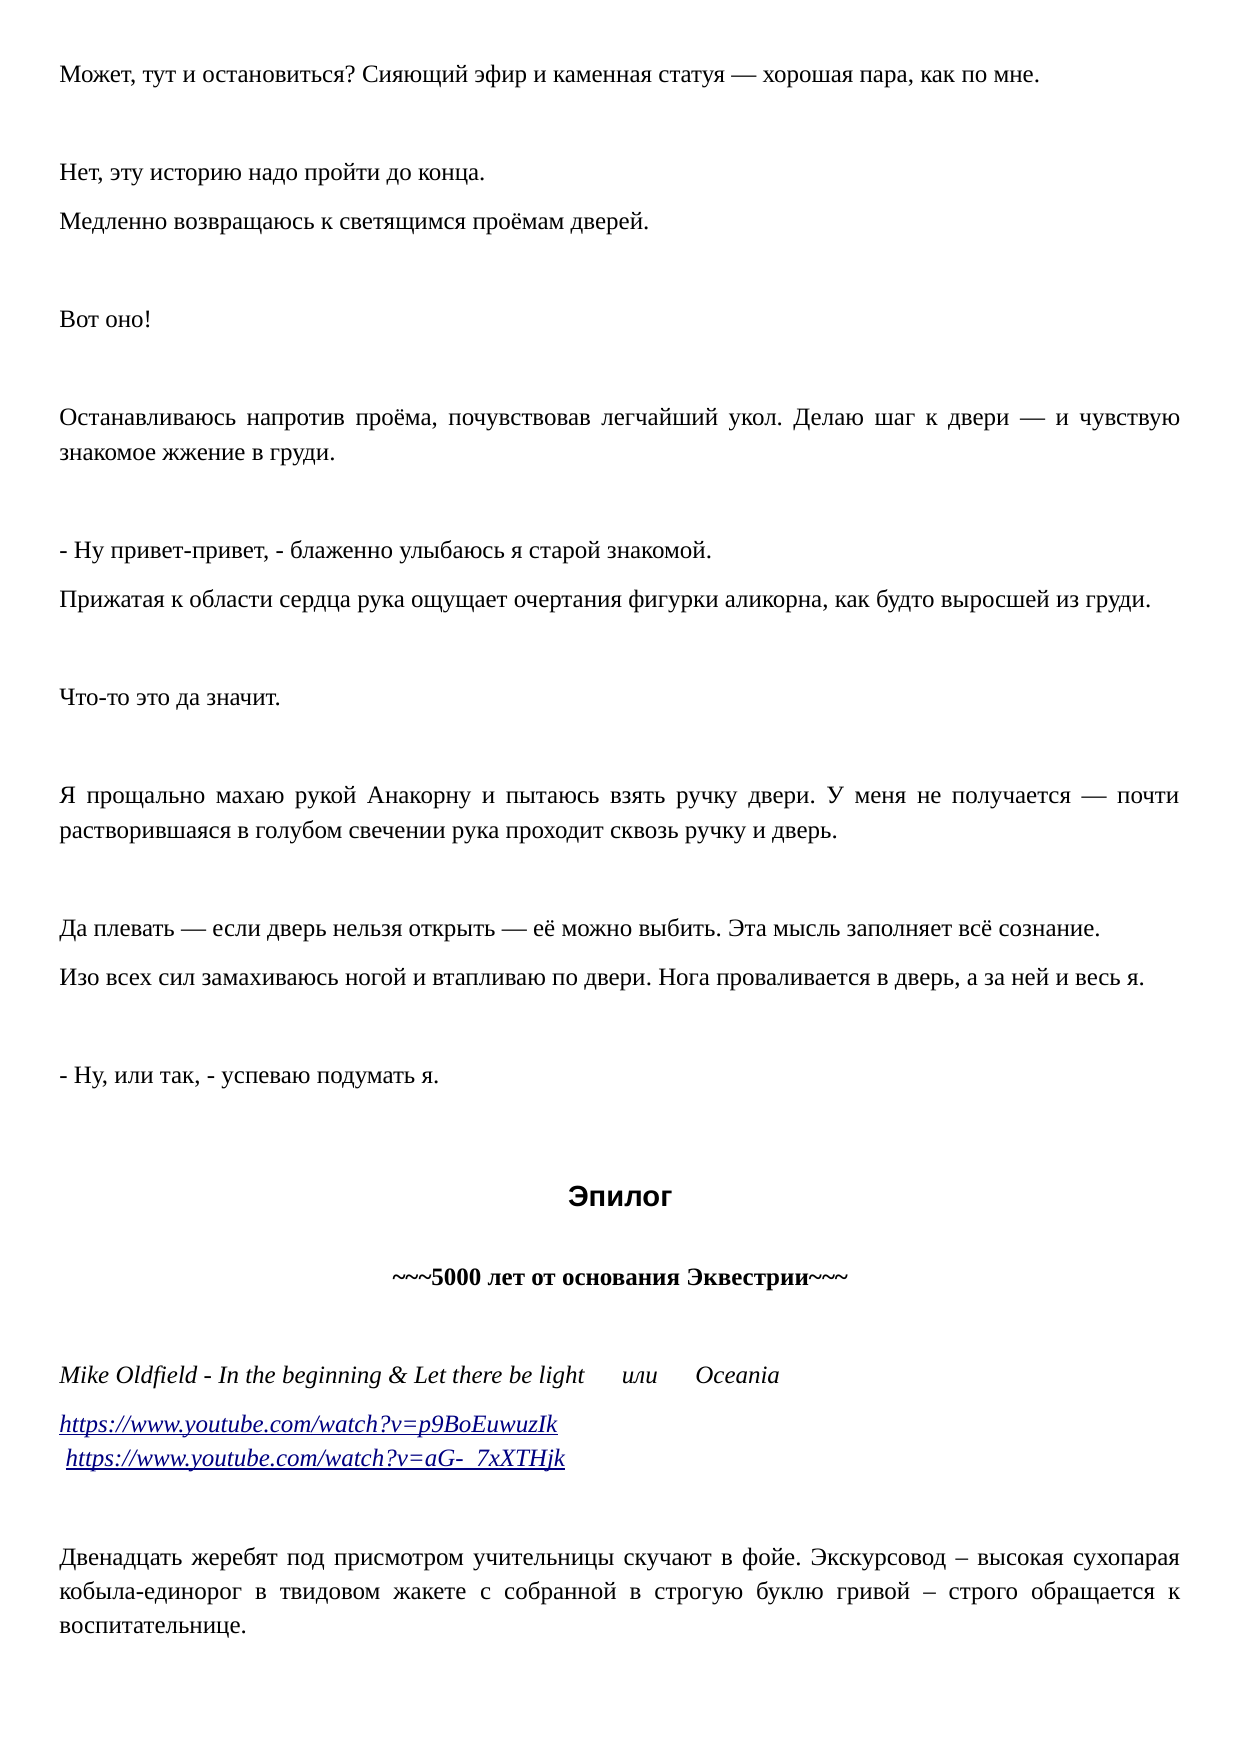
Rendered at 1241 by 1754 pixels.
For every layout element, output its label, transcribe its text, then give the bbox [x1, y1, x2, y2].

text Да плевать — если дверь нельзя открыть — её можно выбить. Эта мысль заполняет всё сознание. [59, 913, 1181, 942]
text Медленно возвращаюсь к светящимся проёмам дверей. [59, 206, 1181, 235]
text Может, тут и остановиться? Сияющий эфир и каменная статуя — хорошая пара, как по мне. [59, 59, 1181, 88]
text Что-то это да значит. [59, 682, 1181, 711]
text - Ну, или так, - успеваю подумать я. [59, 1060, 1181, 1089]
text Двенадцать жеребят под присмотром учительницы скучают в фойе. Экскурсовод – высокая сухопарая кобыла-единорог в твидовом жакете c собранной в строгую буклю гривой – строго обращается к воспитательнице. [59, 1542, 1181, 1639]
subtitle Эпилог [59, 1179, 1181, 1213]
text Вот оно! [59, 304, 1181, 333]
text Mike Oldfield - In the beginning & Let there be light или Oceania [59, 1360, 1181, 1389]
text Нет, эту историю надо пройти до конца. [59, 157, 1181, 186]
text ~~~5000 лет от основания Эквестрии~~~ [59, 1262, 1181, 1291]
text - Ну привет-привет, - блаженно улыбаюсь я старой знакомой. [59, 535, 1181, 564]
text https://www.youtube.com/watch?v=p9BoEuwuzIk https://www.youtube.com/watch?v=aG-_7xXTHjk [59, 1409, 1181, 1472]
text Изо всех сил замахиваюсь ногой и втапливаю по двери. Нога проваливается в дверь, а за ней и весь я. [59, 962, 1181, 991]
text Прижатая к области сердца рука ощущает очертания фигурки аликорна, как будто выросшей из груди. [59, 584, 1181, 613]
text Я прощально махаю рукой Анакорну и пытаюсь взять ручку двери. У меня не получается — почти растворившаяся в голубом свечении рука проходит сквозь ручку и дверь. [59, 780, 1181, 844]
text Останавливаюсь напротив проёма, почувствовав легчайший укол. Делаю шаг к двери — и чувствую знакомое жжение в груди. [59, 402, 1181, 466]
